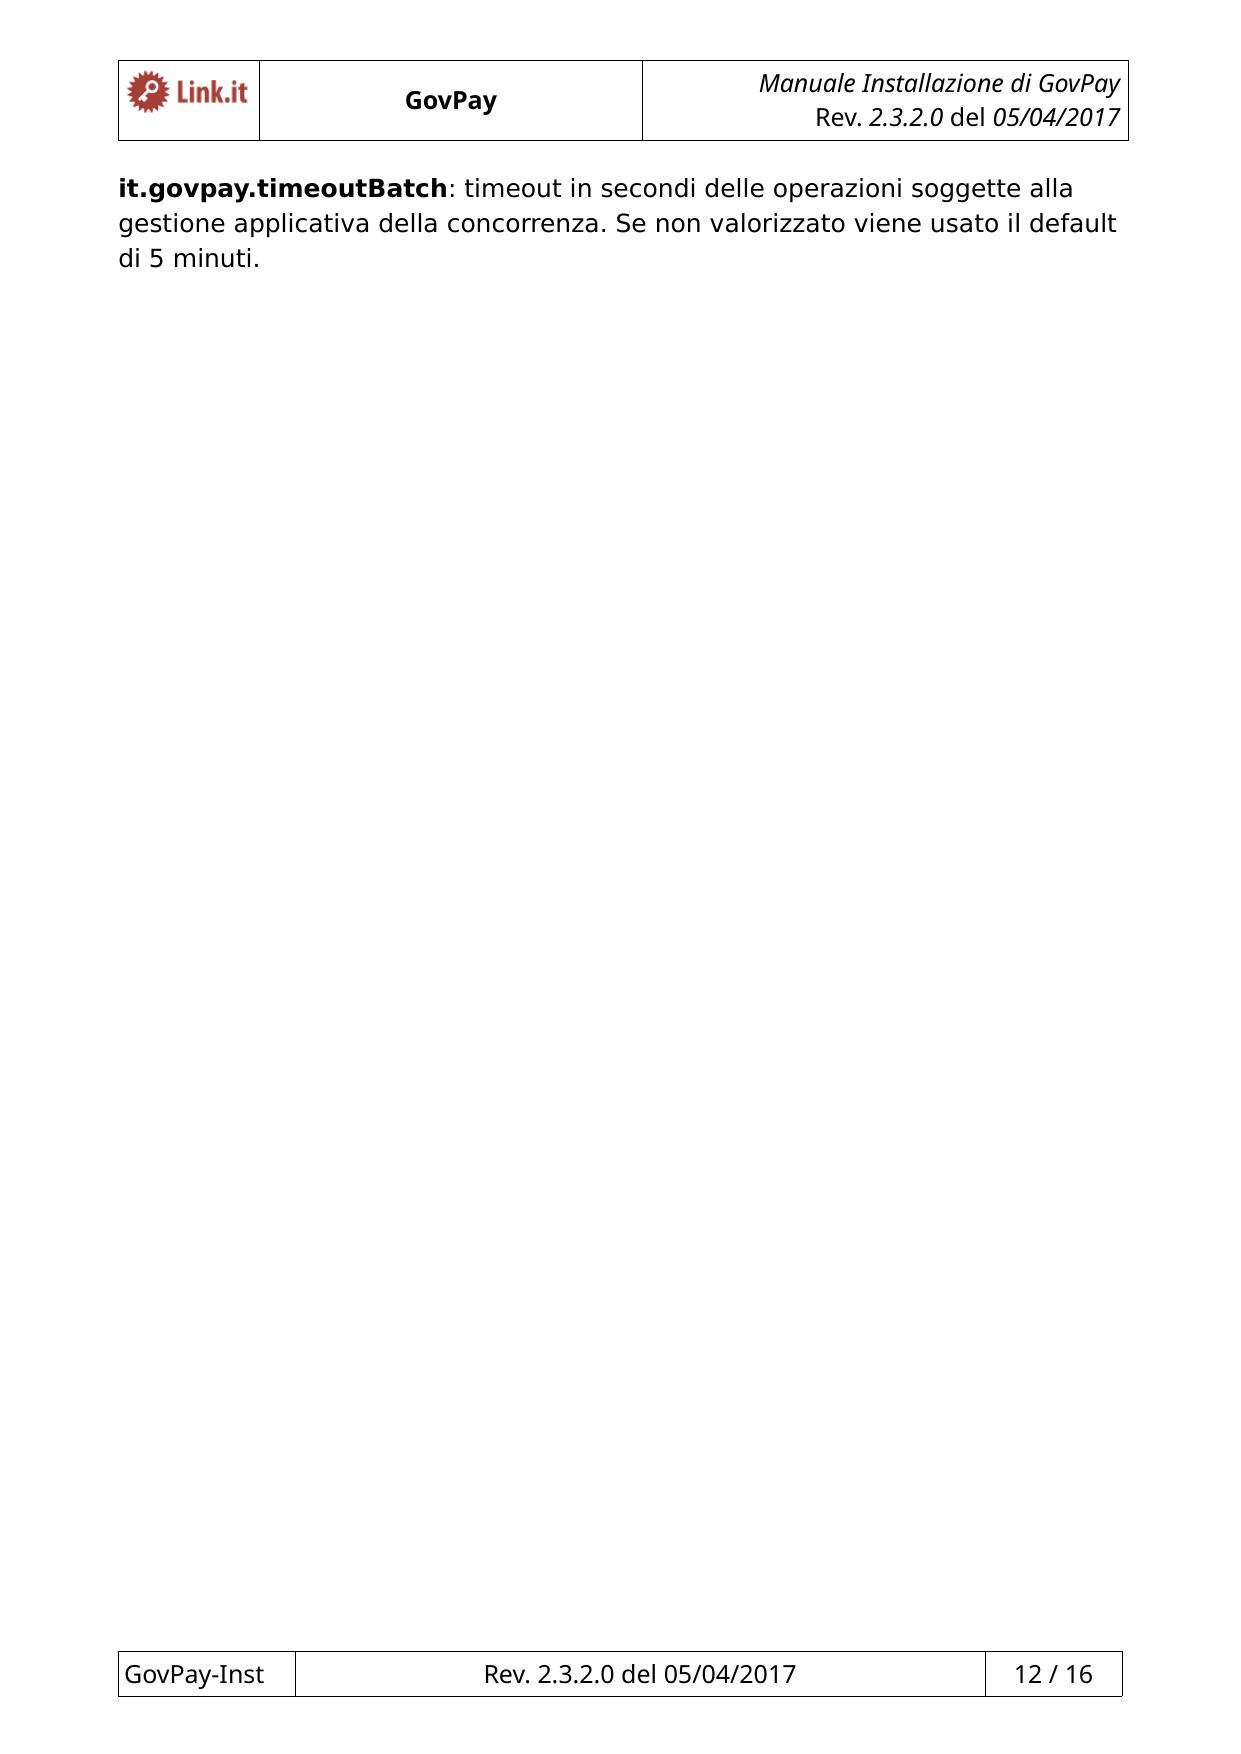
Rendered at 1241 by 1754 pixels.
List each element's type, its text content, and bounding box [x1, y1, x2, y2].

text it.govpay.timeoutBatch: timeout in secondi delle operazioni soggette alla gestione applicativa della concorrenza. Se non valorizzato viene usato il default di 5 minuti. [118, 174, 1122, 273]
picture [123, 65, 254, 119]
